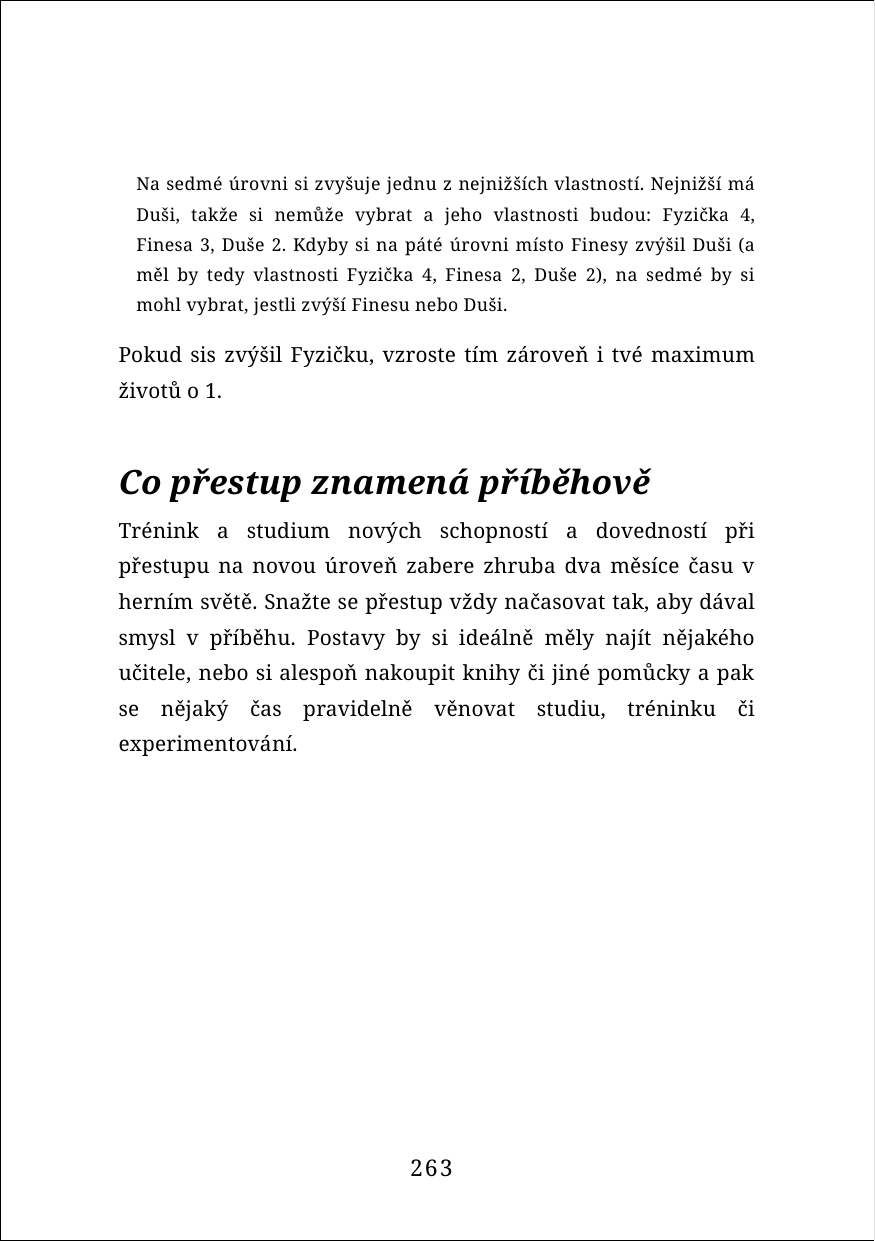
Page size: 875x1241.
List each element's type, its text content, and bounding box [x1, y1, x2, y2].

text Trénink a studium nových schopností a dovedností při přestupu na novou úroveň zabere zhruba dva měsíce času v herním světě. Snažte se přestup vždy načasovat tak, aby dával smysl v příběhu. Postavy by si ideálně měly najít nějakého učitele, nebo si alespoň nakoupit knihy či jiné pomůcky a pak se nějaký čas pravidelně věnovat studiu, tréninku či experimentování. [118, 516, 756, 758]
text Pokud sis zvýšil Fyzičku, vzroste tím zároveň i tvé maximum životů o 1. [118, 341, 756, 404]
subtitle Co přestup znamená příběhově [118, 459, 756, 504]
text Na sedmé úrovni si zvyšuje jednu z nejnižších vlastností. Nejnižší má Duši, takže si nemůže vybrat a jeho vlastnosti budou: Fyzička 4, Finesa 3, Duše 2. Kdyby si na páté úrovni místo Finesy zvýšil Duši (a měl by tedy vlastnosti Fyzička 4, Finesa 2, Duše 2), na sedmé by si mohl vybrat, jestli zvýší Finesu nebo Duši. [136, 172, 756, 317]
